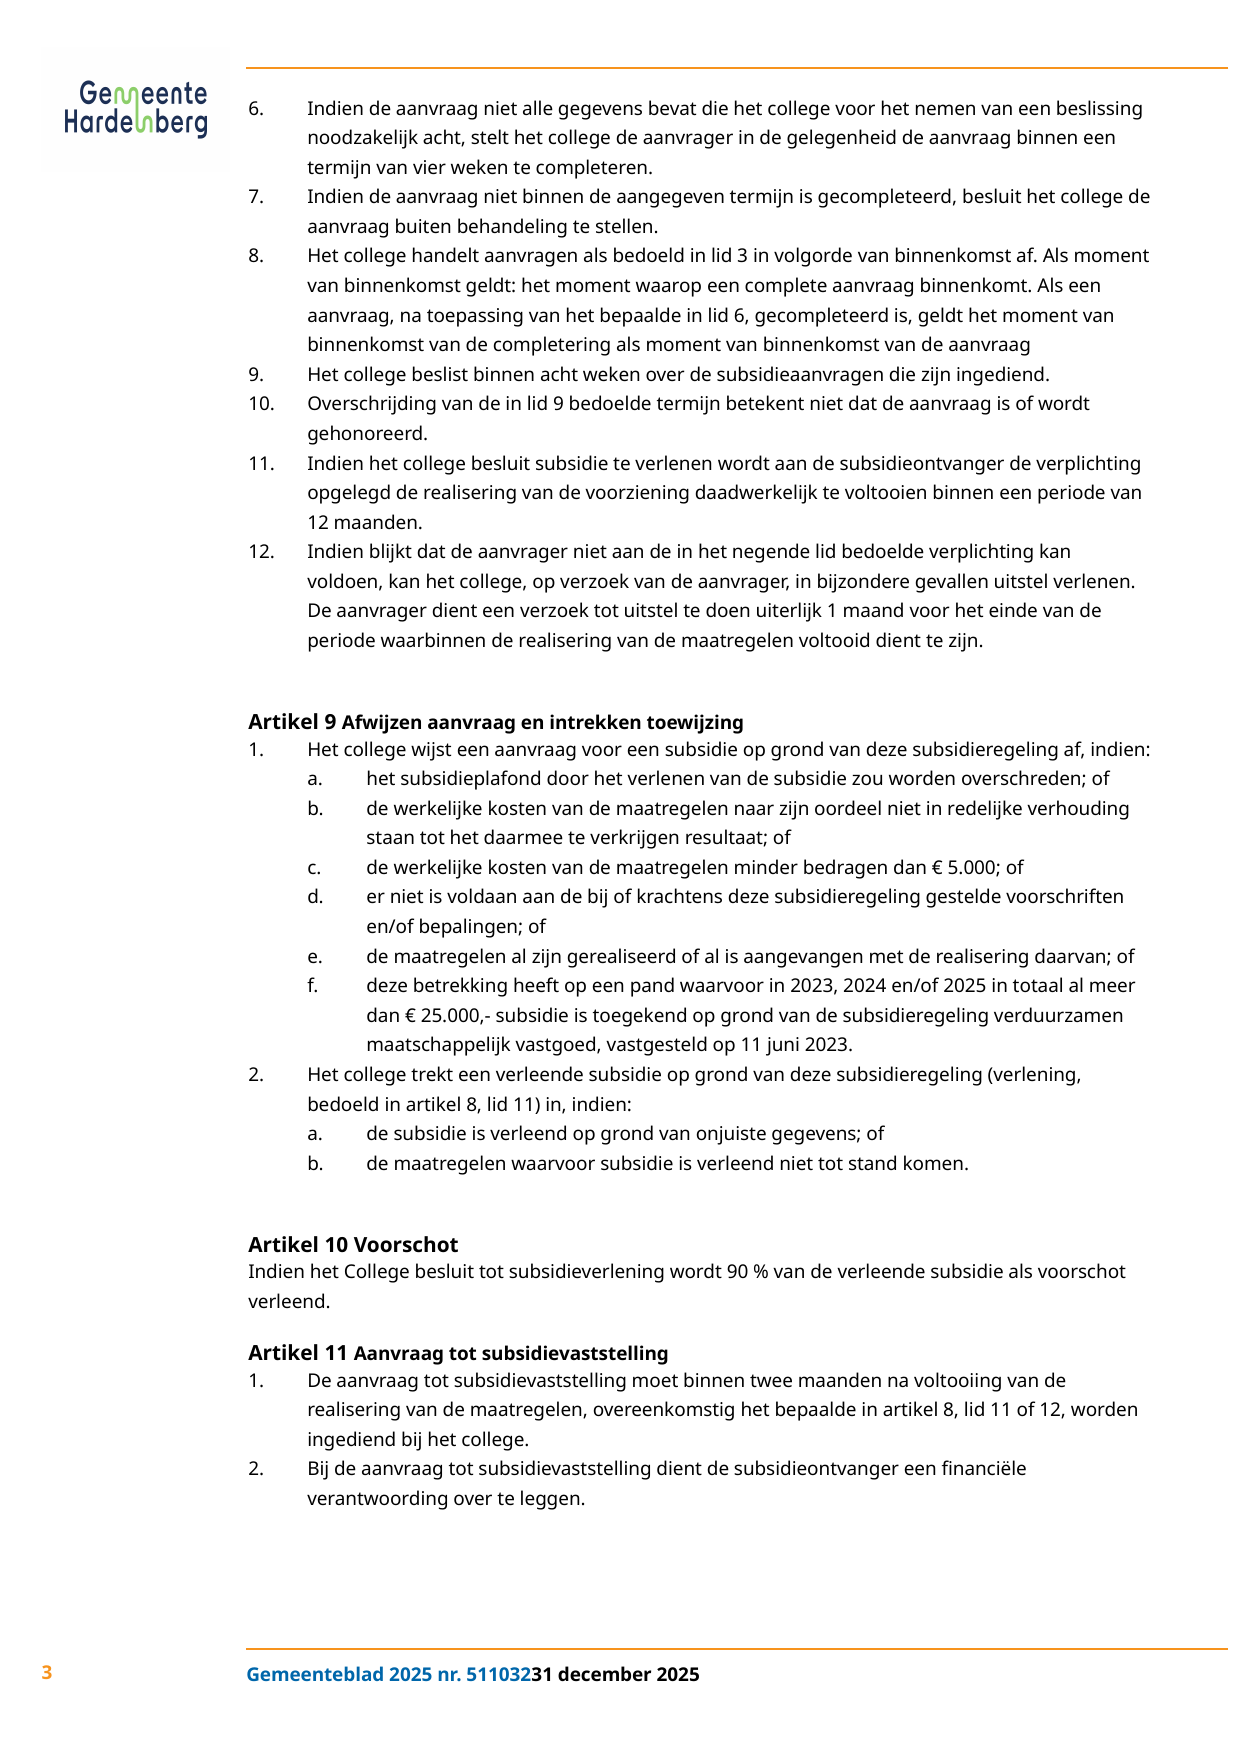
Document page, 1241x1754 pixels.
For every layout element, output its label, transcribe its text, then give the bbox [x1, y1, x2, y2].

list de werkelijke kosten van de maatregelen minder bedragen dan € 5.000; of [307, 854, 1152, 880]
list Het college wijst een aanvraag voor een subsidie op grond van deze subsidieregeling af, indien: [248, 736, 1152, 761]
list Bij de aanvraag tot subsidievaststelling dient de subsidieontvanger een financiële verantwoording over te leggen. [248, 1456, 1152, 1511]
list Indien de aanvraag niet alle gegevens bevat die het college voor het nemen van een beslissing noodzakelijk acht, stelt het college de aanvrager in de gelegenheid de aanvraag binnen een termijn van vier weken te completeren. [248, 95, 1152, 180]
list Het college handelt aanvragen als bedoeld in lid 3 in volgorde van binnenkomst af. Als moment van binnenkomst geldt: het moment waarop een complete aanvraag binnenkomt. Als een aanvraag, na toepassing van het bepaalde in lid 6, gecompleteerd is, geldt het moment van binnenkomst van de completering als moment van binnenkomst van de aanvraag [248, 243, 1152, 357]
list De aanvraag tot subsidievaststelling moet binnen twee maanden na voltooiing van de realisering van de maatregelen, overeenkomstig het bepaalde in artikel 8, lid 11 of 12, worden ingediend bij het college. [248, 1367, 1152, 1452]
list Het college beslist binnen acht weken over de subsidieaanvragen die zijn ingediend. [248, 361, 1152, 387]
list Indien de aanvraag niet binnen de aangegeven termijn is gecompleteerd, besluit het college de aanvraag buiten behandeling te stellen. [248, 183, 1152, 239]
list de werkelijke kosten van de maatregelen naar zijn oordeel niet in redelijke verhouding staan tot het daarmee te verkrijgen resultaat; of [307, 795, 1152, 850]
list het subsidieplafond door het verlenen van de subsidie zou worden overschreden; of [307, 765, 1152, 791]
text Indien het College besluit tot subsidieverlening wordt 90 % van de verleende subsidie als voorschot verleend. [248, 1258, 1152, 1314]
list deze betrekking heeft op een pand waarvoor in 2023, 2024 en/of 2025 in totaal al meer dan € 25.000,- subsidie is toegekend op grond van de subsidieregeling verduurzamen maatschappelijk vastgoed, vastgesteld op 11 juni 2023. [307, 972, 1152, 1057]
list de subsidie is verleend op grond van onjuiste gegevens; of [307, 1120, 1152, 1146]
list de maatregelen al zijn gerealiseerd of al is aangevangen met de realisering daarvan; of [307, 943, 1152, 968]
list Indien het college besluit subsidie te verlenen wordt aan de subsidieontvanger de verplichting opgelegd de realisering van de voorziening daadwerkelijk te voltooien binnen een periode van 12 maanden. [248, 450, 1152, 535]
list er niet is voldaan aan de bij of krachtens deze subsidieregeling gestelde voorschriften en/of bepalingen; of [307, 884, 1152, 939]
text Artikel 9 Afwijzen aanvraag en intrekken toewijzing [248, 707, 1152, 736]
text Artikel 11 Aanvraag tot subsidievaststelling [248, 1338, 1152, 1367]
list Overschrijding van de in lid 9 bedoelde termijn betekent niet dat de aanvraag is of wordt gehonoreerd. [248, 391, 1152, 446]
list Het college trekt een verleende subsidie op grond van deze subsidieregeling (verlening, bedoeld in artikel 8, lid 11) in, indien: [248, 1061, 1152, 1116]
text Artikel 10 Voorschot [248, 1230, 1152, 1258]
list Indien blijkt dat de aanvrager niet aan de in het negende lid bedoelde verplichting kan voldoen, kan het college, op verzoek van de aanvrager, in bijzondere gevallen uitstel verlenen. De aanvrager dient een verzoek tot uitstel te doen uiterlijk 1 maand voor het einde van de periode waarbinnen de realisering van de maatregelen voltooid dient te zijn. [248, 538, 1152, 653]
list de maatregelen waarvoor subsidie is verleend niet tot stand komen. [307, 1150, 1152, 1176]
picture [41, 47, 231, 172]
